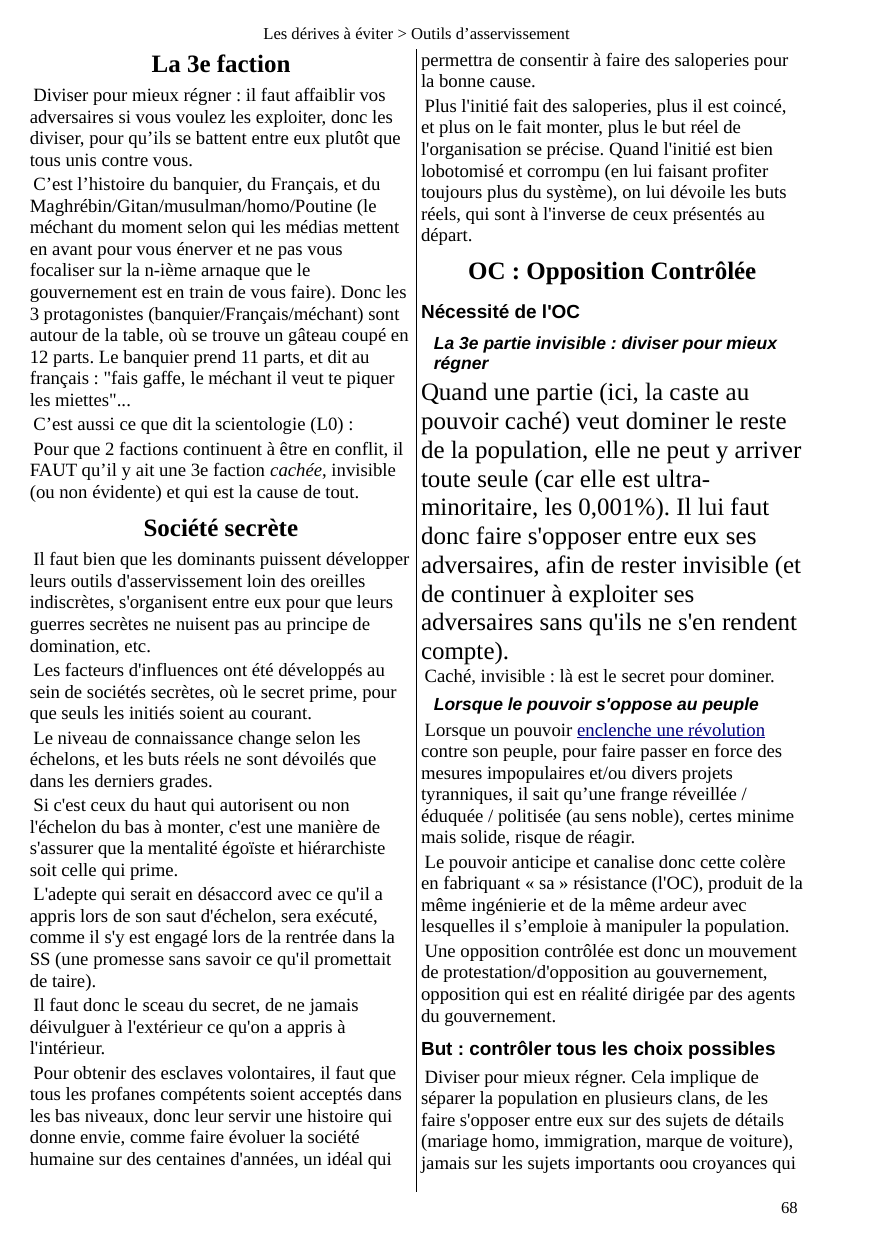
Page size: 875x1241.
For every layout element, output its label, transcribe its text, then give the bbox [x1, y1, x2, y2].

text Si c'est ceux du haut qui autorisent ou non l'échelon du bas à monter, c'est une manière de s'assurer que la mentalité égoïste et hiérarchiste soit celle qui prime. [29, 794, 412, 880]
text Diviser pour mieux régner : il faut affaiblir vos adversaires si vous voulez les exploiter, donc les diviser, pour qu’ils se battent entre eux plutôt que tous unis contre vous. [29, 84, 412, 170]
text Plus l'initié fait des saloperies, plus il est coincé, et plus on le fait monter, plus le but réel de l'organisation se précise. Quand l'initié est bien lobotomisé et corrompu (en lui faisant profiter toujours plus du système), on lui dévoile les buts réels, qui sont à l'inverse de ceux présentés au départ. [421, 95, 803, 246]
text Quand une partie (ici, la caste au pouvoir caché) veut dominer le reste de la population, elle ne peut y arriver toute seule (car elle est ultra-minoritaire, les 0,001%). Il lui faut donc faire s'opposer entre eux ses adversaires, afin de rester invisible (et de continuer à exploiter ses adversaires sans qu'ils ne s'en rendent compte). [421, 377, 803, 665]
text Diviser pour mieux régner. Cela implique de séparer la population en plusieurs clans, de les faire s'opposer entre eux sur des sujets de détails (mariage homo, immigration, marque de voiture), jamais sur les sujets importants oou croyances qui [421, 1066, 803, 1173]
text Une opposition contrôlée est donc un mouvement de protestation/d'opposition au gouvernement, opposition qui est en réalité dirigée par des agents du gouvernement. [421, 940, 803, 1026]
text Caché, invisible : là est le secret pour dominer. [421, 665, 803, 686]
text Le niveau de connaissance change selon les échelons, et les buts réels ne sont dévoilés que dans les derniers grades. [29, 727, 412, 791]
text Il faut bien que les dominants puissent développer leurs outils d'asservissement loin des oreilles indiscrètes, s'organisent entre eux pour que leurs guerres secrètes ne nuisent pas au principe de domination, etc. [29, 548, 412, 656]
text Les facteurs d'influences ont été développés au sein de sociétés secrètes, où le secret prime, pour que seuls les initiés soient au courant. [29, 659, 412, 724]
text L'adepte qui serait en désaccord avec ce qu'il a appris lors de son saut d'échelon, sera exécuté, comme il s'y est engagé lors de la rentrée dans la SS (une promesse sans savoir ce qu'il promettait de taire). [29, 883, 412, 991]
subtitle La 3e faction [29, 49, 412, 77]
text Pour que 2 factions continuent à être en conflit, il FAUT qu’il y ait une 3e faction cachée, invisible (ou non évidente) et qui est la cause de tout. [29, 438, 412, 502]
subtitle La 3e partie invisible : diviser pour mieux régner [434, 333, 803, 373]
text Il faut donc le sceau du secret, de ne jamais déivulguer à l'extérieur ce qu'on a appris à l'intérieur. [29, 994, 412, 1059]
text Pour obtenir des esclaves volontaires, il faut que tous les profanes compétents soient acceptés dans les bas niveaux, donc leur servir une histoire qui donne envie, comme faire évoluer la société humaine sur des centaines d'années, un idéal qui [29, 1062, 412, 1169]
text permettra de consentir à faire des saloperies pour la bonne cause. [421, 49, 803, 92]
subtitle Société secrète [29, 513, 412, 542]
subtitle Lorsque le pouvoir s'oppose au peuple [434, 694, 803, 714]
text Le pouvoir anticipe et canalise donc cette colère en fabriquant « sa » résistance (l'OC), produit de la même ingénierie et de la même ardeur avec lesquelles il s’emploie à manipuler la population. [421, 851, 803, 937]
text Lorsque un pouvoir enclenche une révolution contre son peuple, pour faire passer en force des mesures impopulaires et/ou divers projets tyranniques, il sait qu’une frange réveillée / éduquée / politisée (au sens noble), certes minime mais solide, risque de réagir. [421, 718, 803, 848]
text C’est aussi ce que dit la scientologie (L0) : [29, 413, 412, 435]
text C’est l’histoire du banquier, du Français, et du Maghrébin/Gitan/musulman/homo/Poutine (le méchant du moment selon qui les médias mettent en avant pour vous énerver et ne pas vous focaliser sur la n-ième arnaque que le gouvernement est en train de vous faire). Donc les 3 protagonistes (banquier/Français/méchant) sont autour de la table, où se trouve un gâteau coupé en 12 parts. Le banquier prend 11 parts, et dit au français : "fais gaffe, le méchant il veut te piquer les miettes"... [29, 173, 412, 410]
subtitle But : contrôler tous les choix possibles [421, 1038, 803, 1060]
subtitle OC : Opposition Contrôlée [421, 256, 803, 285]
subtitle Nécessité de l'OC [421, 300, 803, 322]
